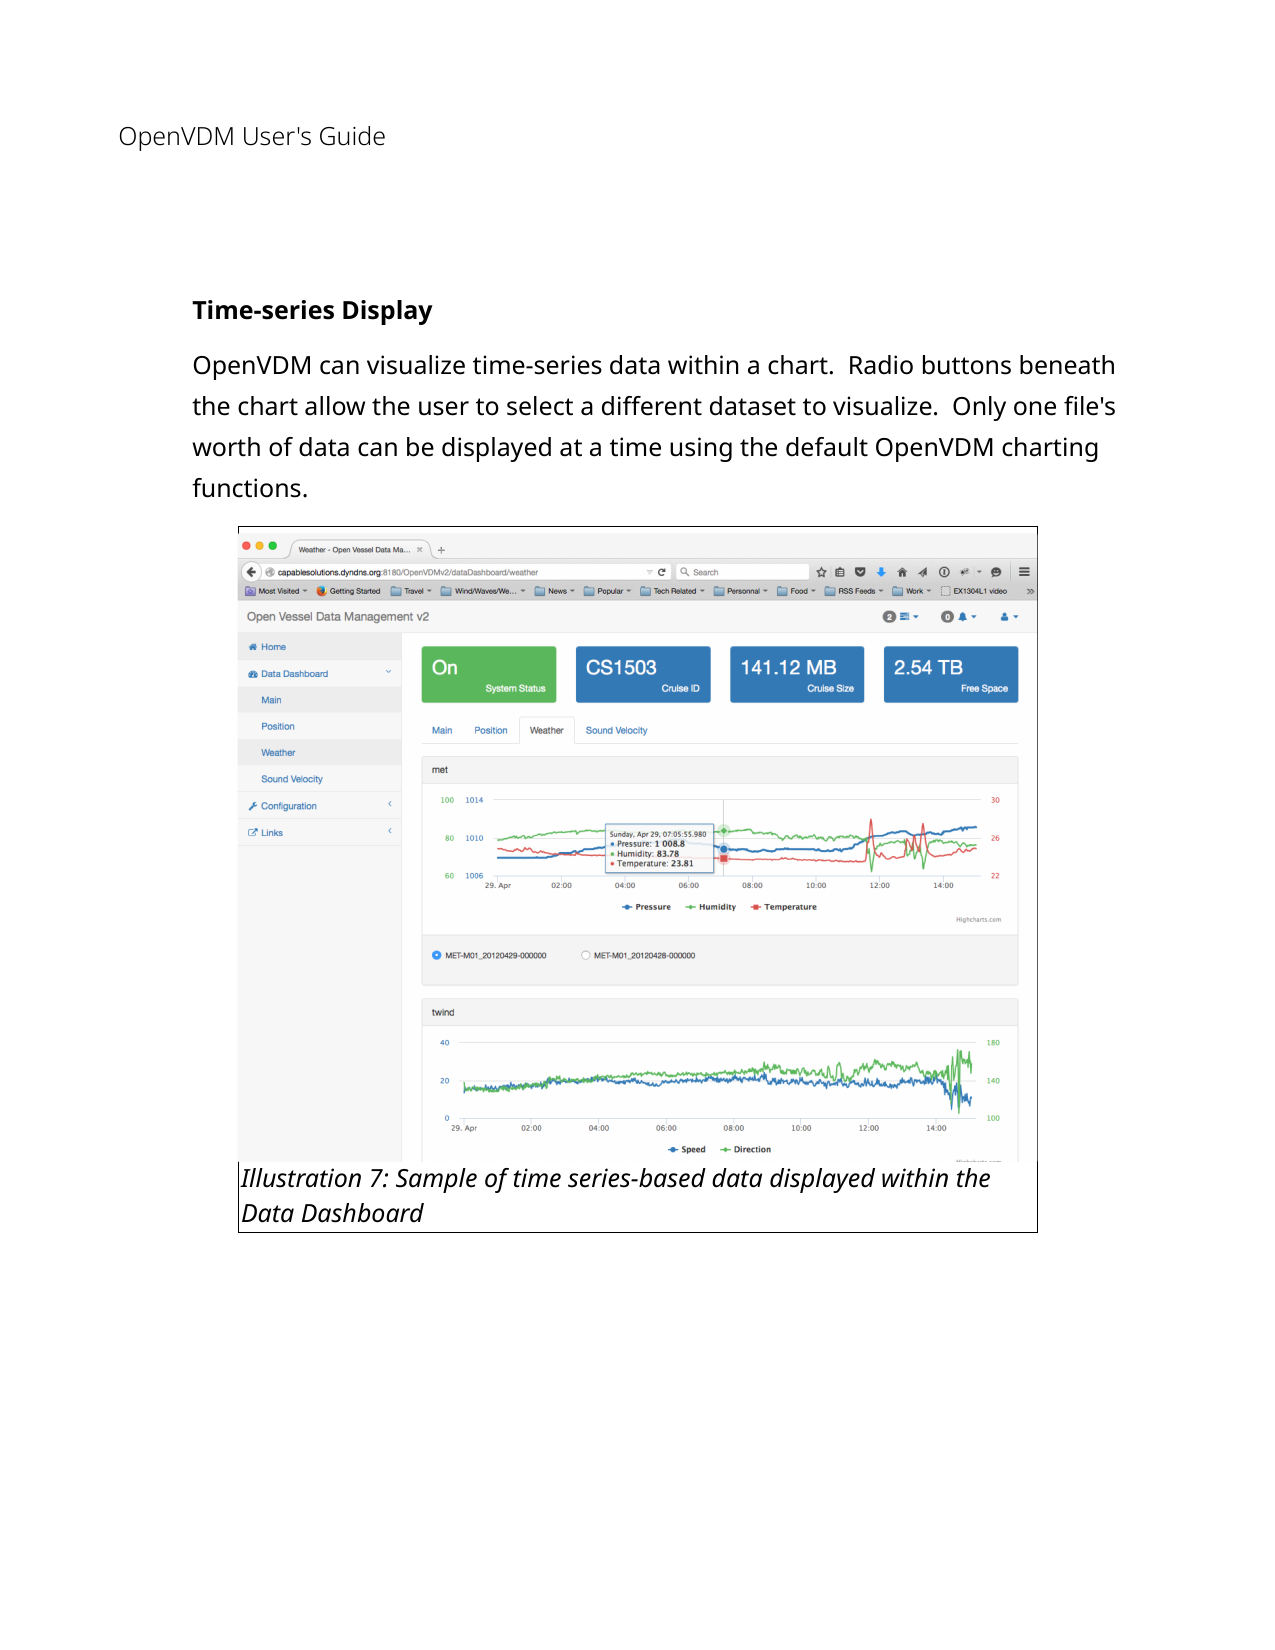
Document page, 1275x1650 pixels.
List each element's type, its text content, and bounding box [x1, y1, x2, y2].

text Illustration 7: Sample of time series-based data displayed within the Data Dashboard [241, 1162, 1034, 1229]
picture [237, 533, 1038, 1162]
text OpenVDM can visualize time-series data within a chart. Radio buttons beneath the chart allow the user to select a different dataset to visualize. Only one file's worth of data can be displayed at a time using the default OpenVDM charting functions. [192, 348, 1157, 504]
text Time-series Display [192, 292, 1157, 327]
